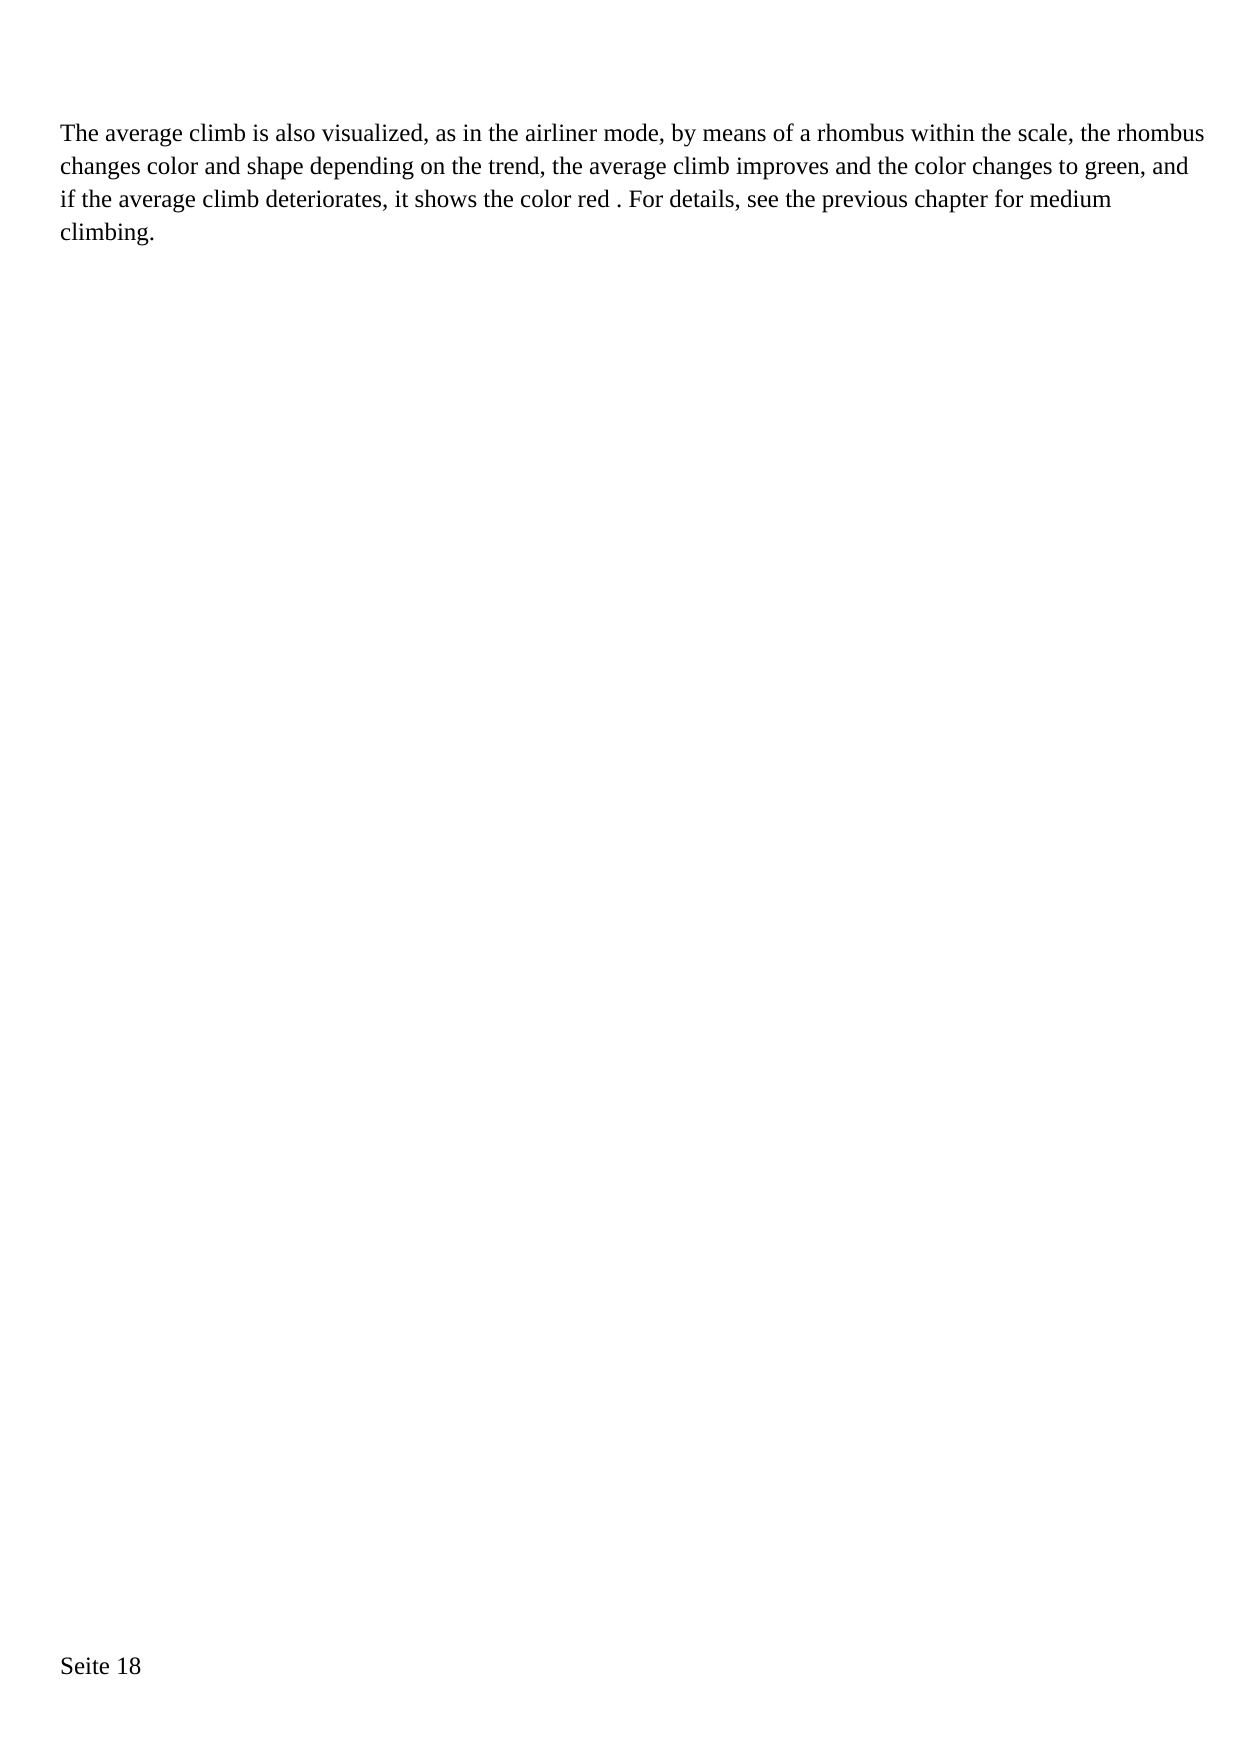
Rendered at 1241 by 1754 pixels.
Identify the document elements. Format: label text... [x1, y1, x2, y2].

text The average climb is also visualized, as in the airliner mode, by means of a rhombus within the scale, the rhombus changes color and shape depending on the trend, the average climb improves and the color changes to green, and if the average climb deteriorates, it shows the color red . For details, see the previous chapter for medium climbing. [60, 118, 1207, 246]
